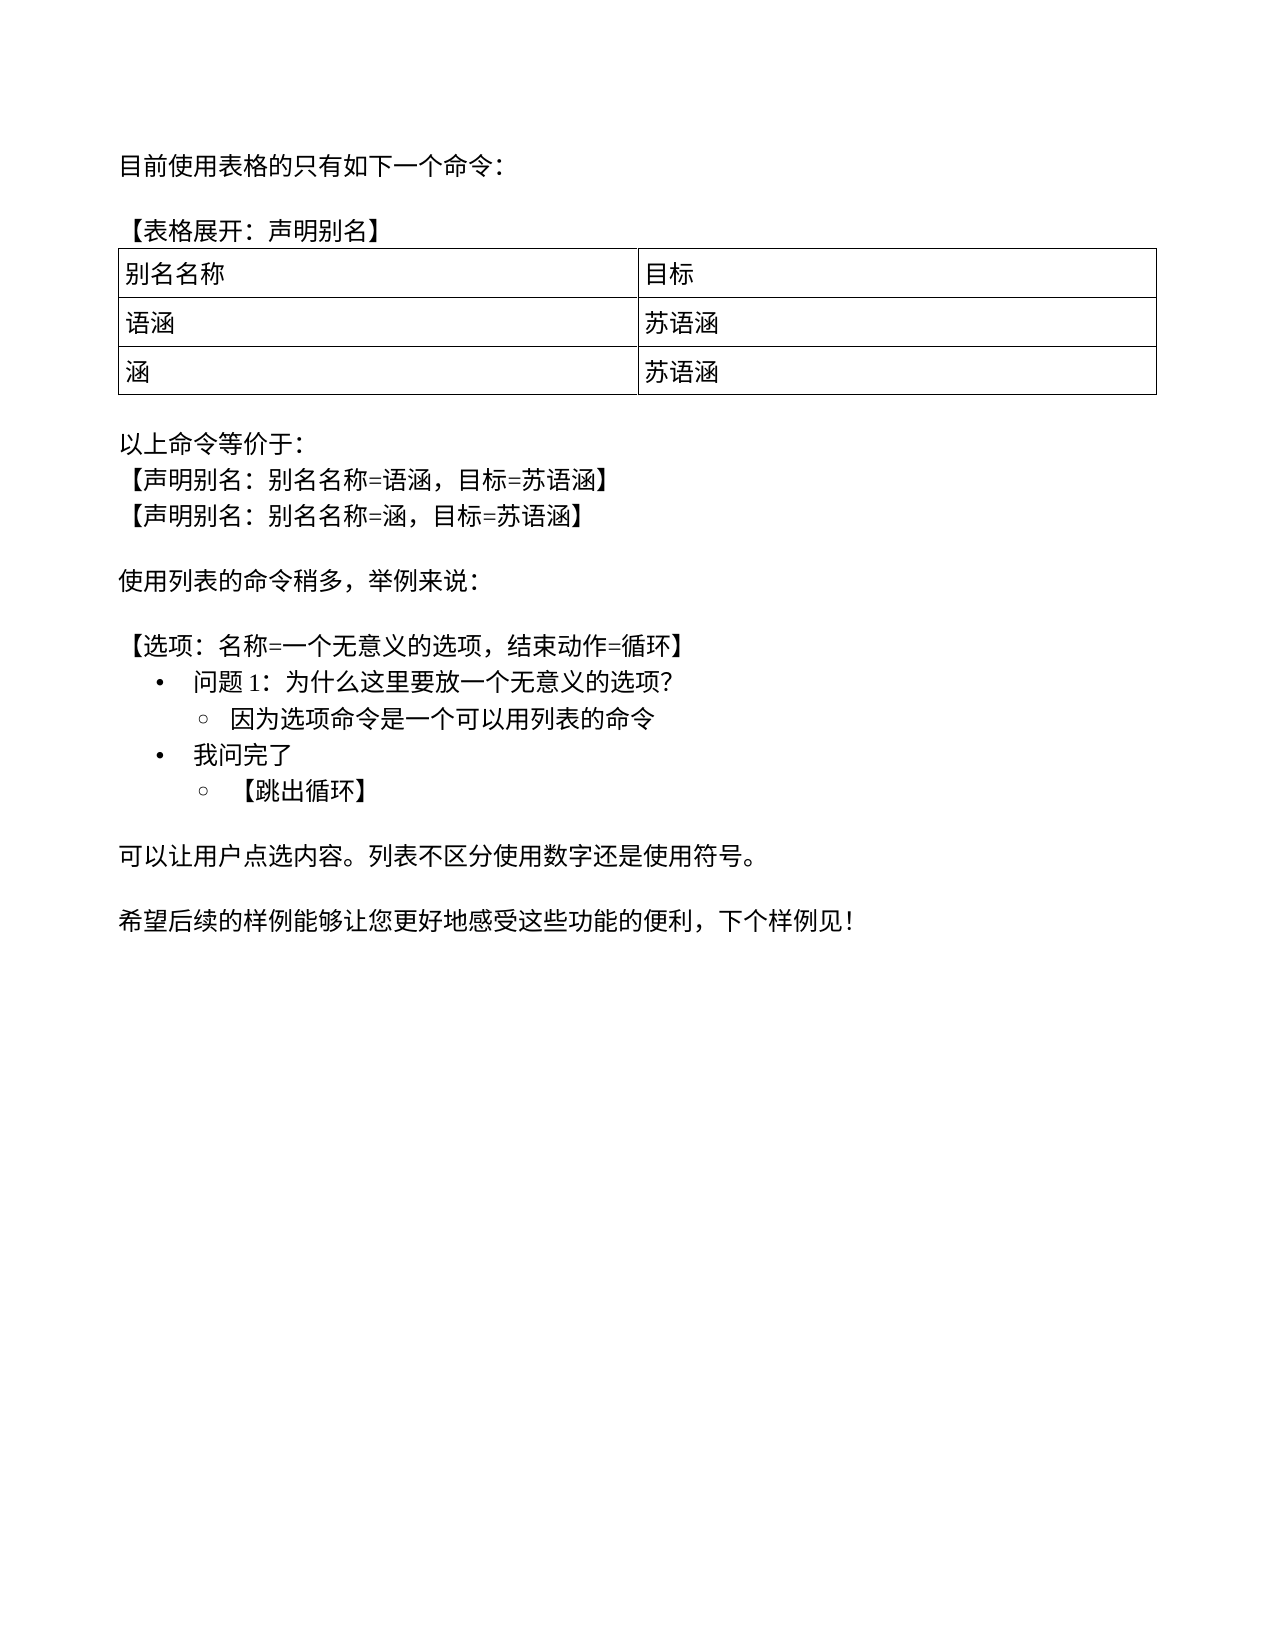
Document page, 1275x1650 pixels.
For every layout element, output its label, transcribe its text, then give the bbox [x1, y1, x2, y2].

table_cell 苏语涵 [639, 347, 1156, 394]
list 问题1：为什么这里要放一个无意义的选项？ [156, 663, 1157, 699]
text 可以让用户点选内容。列表不区分使用数字还是使用符号。 [118, 837, 1157, 873]
text 【选项：名称=一个无意义的选项，结束动作=循环】 [118, 627, 1157, 663]
text 【声明别名：别名名称=语涵，目标=苏语涵】 [118, 460, 1157, 497]
list 我问完了 [156, 735, 1157, 772]
table_cell 语涵 [119, 298, 637, 346]
list 【跳出循环】 [193, 772, 1157, 808]
text 【声明别名：别名名称=涵，目标=苏语涵】 [118, 497, 1157, 533]
text 目前使用表格的只有如下一个命令： [118, 147, 1157, 183]
text 【表格展开：声明别名】 [118, 212, 1157, 248]
text 使用列表的命令稍多，举例来说： [118, 562, 1157, 598]
table_cell 涵 [119, 347, 637, 394]
table_header 别名名称 [119, 249, 637, 297]
list 因为选项命令是一个可以用列表的命令 [193, 699, 1157, 735]
table_header 目标 [639, 249, 1156, 297]
text 希望后续的样例能够让您更好地感受这些功能的便利，下个样例见！ [118, 902, 1157, 938]
table_cell 苏语涵 [639, 298, 1156, 346]
text 以上命令等价于： [118, 424, 1157, 460]
